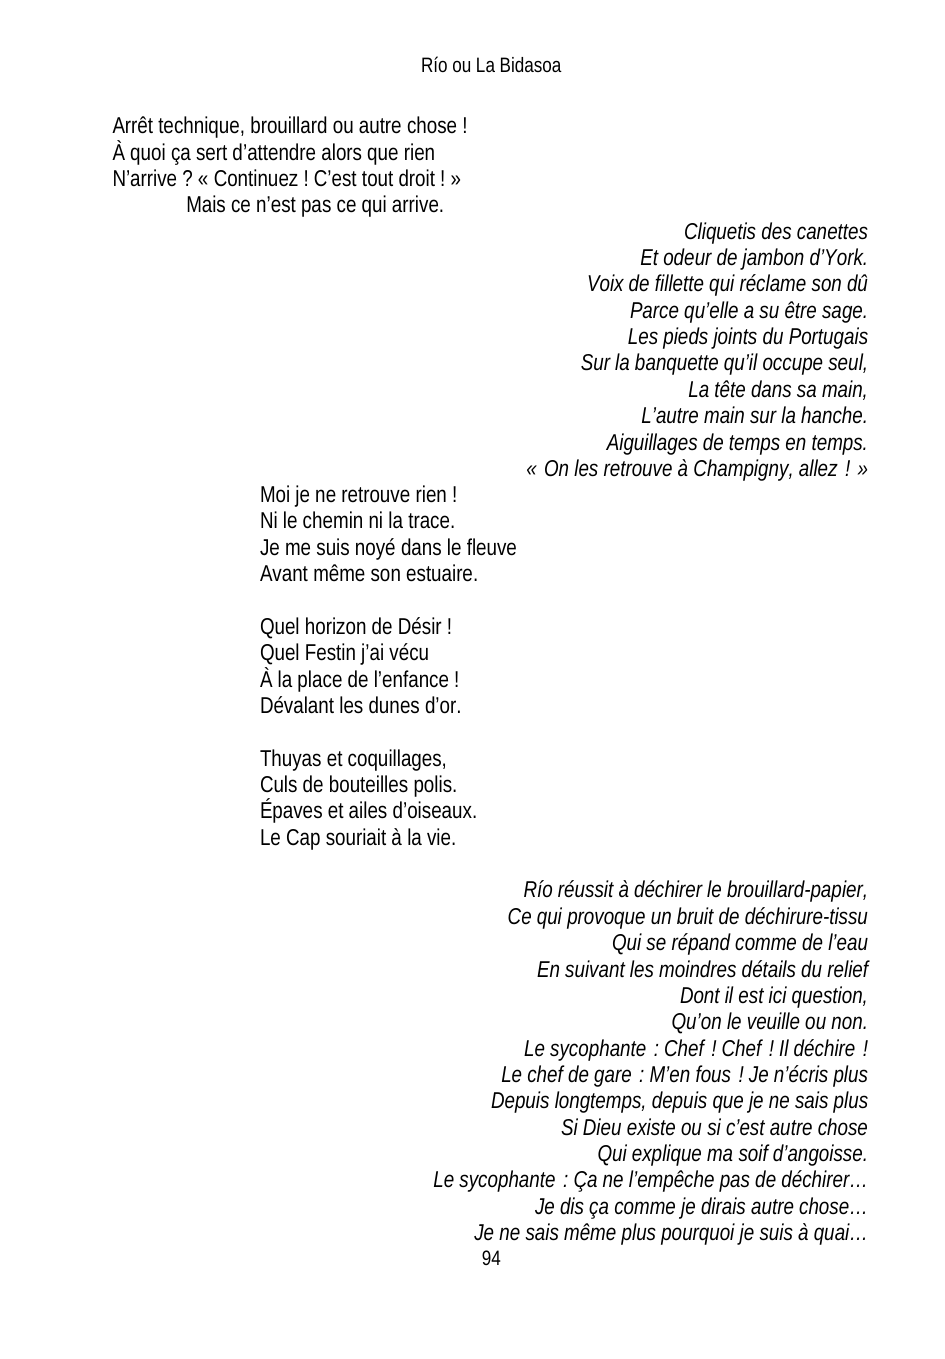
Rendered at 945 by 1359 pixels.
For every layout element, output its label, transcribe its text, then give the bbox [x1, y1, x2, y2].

text Aiguillages de temps en temps. [112, 428, 870, 455]
text Si Dieu existe ou si c’est autre chose [112, 1114, 870, 1140]
text Et odeur de jambon d’York. [112, 244, 870, 270]
text Le Cap souriait à la vie. [260, 824, 870, 850]
text L’autre main sur la hanche. [112, 402, 870, 428]
text Le sycophante : Chef ! Chef ! Il déchire ! [112, 1034, 870, 1061]
text Río réussit à déchirer le brouillard-papier, [112, 876, 870, 903]
text Je dis ça comme je dirais autre chose… [112, 1193, 870, 1219]
text Dont il est ici question, [112, 982, 870, 1008]
text Qu’on le veuille ou non. [112, 1008, 870, 1034]
text En suivant les moindres détails du relief [112, 956, 870, 982]
text Les pieds joints du Portugais [112, 323, 870, 349]
text Quel Festin j’ai vécu [260, 639, 870, 666]
text Culs de bouteilles polis. [260, 771, 870, 797]
text Je ne sais même plus pourquoi je suis à quai… [112, 1219, 870, 1245]
text Sur la banquette qu’il occupe seul, [112, 349, 870, 376]
text Moi je ne retrouve rien ! [260, 481, 870, 507]
text La tête dans sa main, [112, 376, 870, 402]
text Mais ce n’est pas ce qui arrive. [186, 191, 870, 218]
text Qui explique ma soif d’angoisse. [112, 1140, 870, 1166]
text Ni le chemin ni la trace. [260, 507, 870, 534]
text Le sycophante : Ça ne l’empêche pas de déchirer… [112, 1166, 870, 1193]
text Arrêt technique, brouillard ou autre chose ! [112, 112, 870, 138]
text Voix de fillette qui réclame son dû [112, 270, 870, 297]
text Qui se répand comme de l’eau [112, 929, 870, 956]
text Thuyas et coquillages, [260, 745, 870, 771]
text Je me suis noyé dans le fleuve [260, 534, 870, 560]
text Depuis longtemps, depuis que je ne sais plus [112, 1087, 870, 1114]
text Avant même son estuaire. [260, 560, 870, 587]
text À la place de l’enfance ! [260, 666, 870, 692]
text Épaves et ailes d’oiseaux. [260, 797, 870, 824]
text Le chef de gare : M’en fous ! Je n’écris plus [112, 1061, 870, 1087]
text À quoi ça sert d’attendre alors que rien [112, 138, 870, 165]
text Parce qu’elle a su être sage. [112, 297, 870, 323]
text Ce qui provoque un bruit de déchirure-tissu [112, 903, 870, 929]
text N’arrive ? « Continuez ! C’est tout droit ! » [112, 165, 870, 191]
text Dévalant les dunes d’or. [260, 692, 870, 718]
text « On les retrouve à Champigny, allez ! » [112, 455, 870, 481]
text Quel horizon de Désir ! [260, 613, 870, 639]
text Cliquetis des canettes [112, 218, 870, 244]
